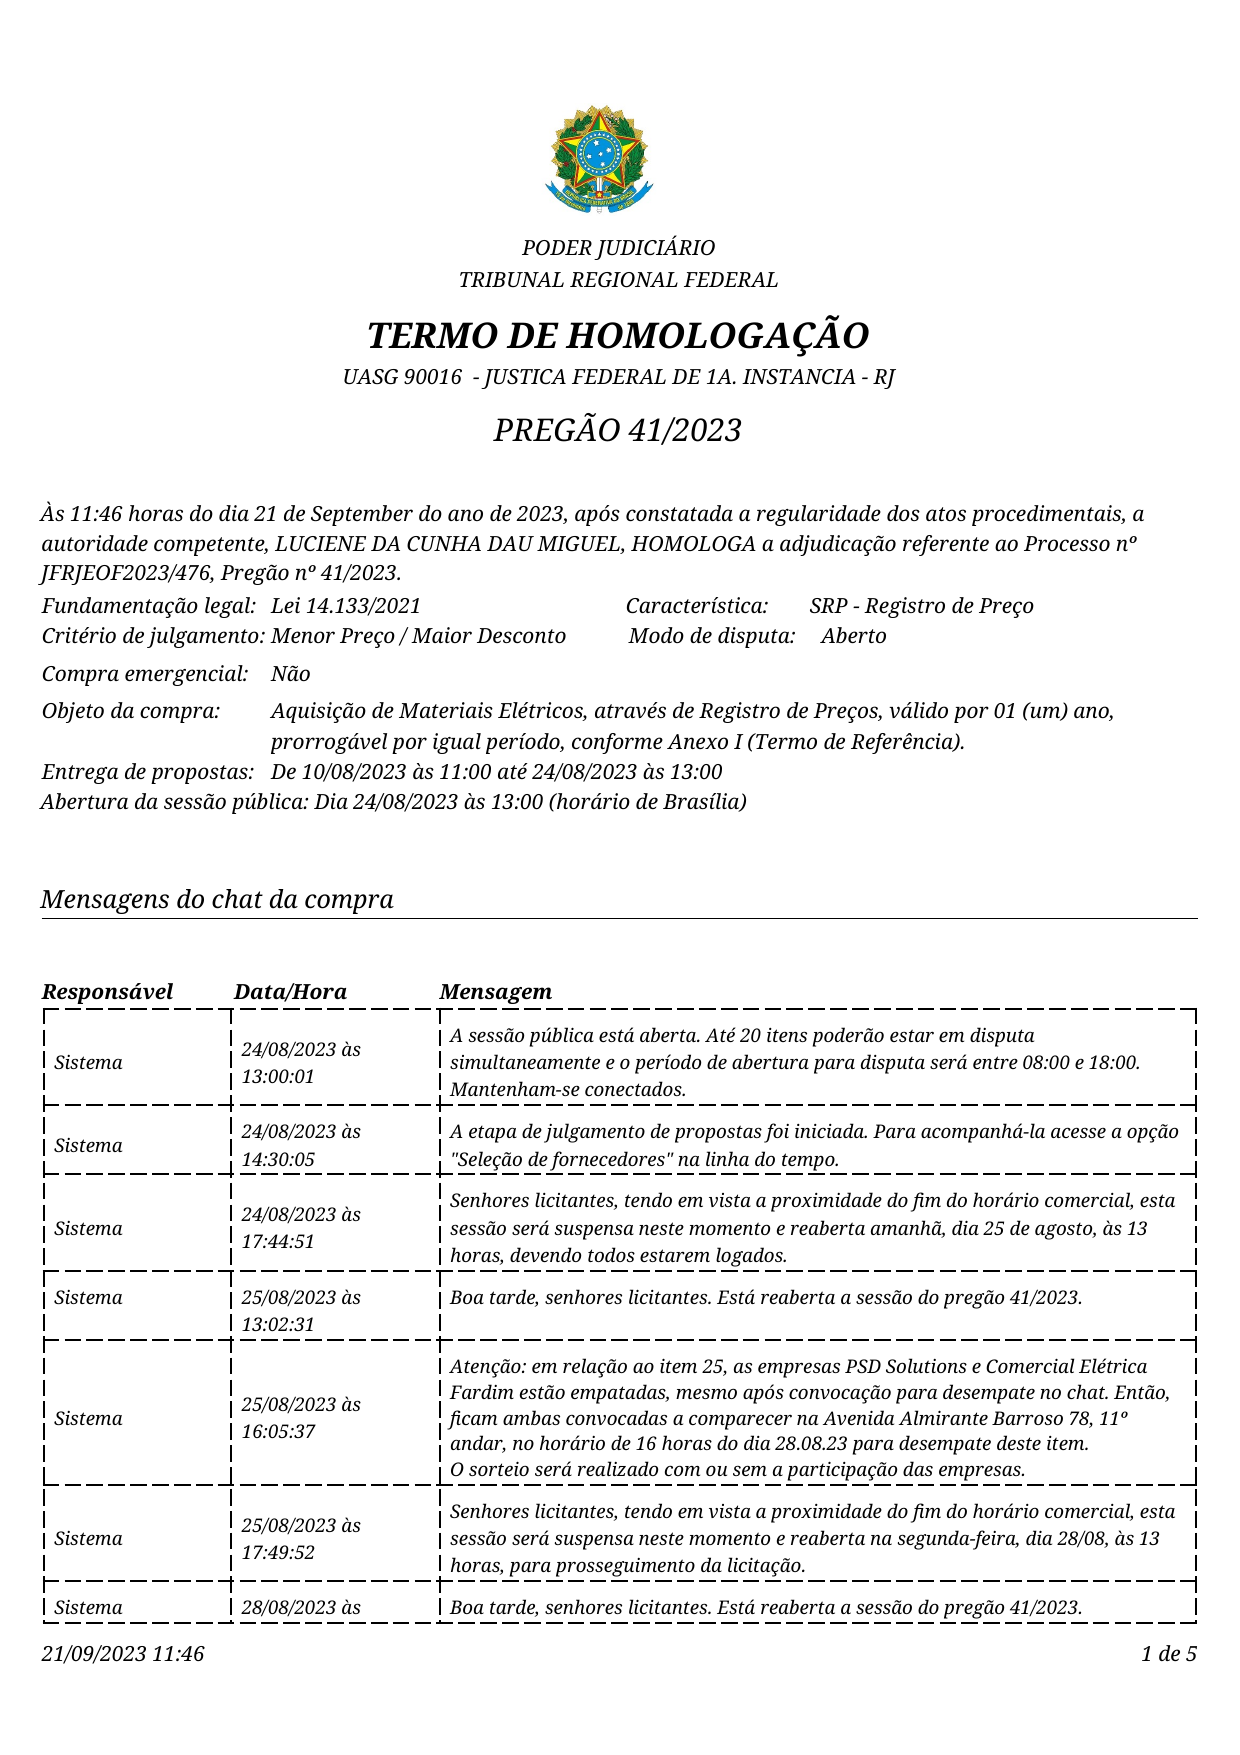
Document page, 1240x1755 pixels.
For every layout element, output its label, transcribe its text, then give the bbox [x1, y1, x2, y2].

table_cell Senhores licitantes, tendo em vista a proximidade do fim do horário comercial, esta sessão será suspensa neste momento e reaberta na segunda-feira, dia 28/08, às 13 horas, para prosseguimento da licitação. [440, 1484, 1196, 1580]
table_header Lei 14.133/2021 Característica: SRP - Registro de Preço [271, 591, 1166, 621]
table_cell 24/08/2023 às 17:44:51 [231, 1173, 439, 1270]
table_cell Entrega de propostas: [42, 757, 271, 787]
subtitle TERMO DE HOMOLOGAÇÃO [42, 311, 1198, 359]
text TRIBUNAL REGIONAL FEDERAL [42, 265, 1198, 293]
table_cell Sistema [44, 1173, 231, 1270]
table_cell Objeto da compra: [42, 696, 271, 757]
table_cell Sistema [44, 1580, 231, 1622]
table_header 24/08/2023 às 13:00:01 [231, 1008, 439, 1104]
table_cell Não [271, 659, 1166, 696]
table_cell Sistema [44, 1484, 231, 1580]
table_cell 24/08/2023 às 14:30:05 [231, 1104, 439, 1173]
table_cell Boa tarde, senhores licitantes. Está reaberta a sessão do pregão 41/2023. [440, 1270, 1196, 1339]
table_cell Aquisição de Materiais Elétricos, através de Registro de Preços, válido por 01 (um) ano, prorrogável por igual período, conforme Anexo I (Termo de Referência). [271, 696, 1166, 757]
table_cell 25/08/2023 às 16:05:37 [231, 1339, 439, 1484]
table_header Fundamentação legal: [42, 591, 271, 621]
text Responsável Data/Hora Mensagem [42, 977, 1200, 1006]
table_header Sistema [44, 1008, 231, 1104]
table_cell Menor Preço / Maior Desconto Modo de disputa: Aberto [271, 621, 1166, 659]
table_cell Compra emergencial: [42, 659, 271, 696]
table_cell A etapa de julgamento de propostas foi iniciada. Para acompanhá-la acesse a opção "Seleção de fornecedores" na linha do tempo. [440, 1104, 1196, 1173]
table_cell De 10/08/2023 às 11:00 até 24/08/2023 às 13:00 [271, 757, 1166, 787]
table_cell Atenção: em relação ao item 25, as empresas PSD Solutions e Comercial Elétrica Fardim estão empatadas, mesmo após convocação para desempate no chat. Então, ficam ambas convocadas a comparecer na Avenida Almirante Barroso 78, 11º andar, no horário de 16 horas do dia 28.08.23 para desempate deste item. O sorteio será realizado com ou sem a participação das empresas. [440, 1339, 1196, 1484]
subtitle PREGÃO 41/2023 [42, 408, 1198, 451]
text PODER JUDICIÁRIO [42, 233, 1198, 261]
table_cell Sistema [44, 1104, 231, 1173]
text UASG 90016 - JUSTICA FEDERAL DE 1A. INSTANCIA - RJ [42, 362, 1198, 391]
table_cell Sistema [44, 1270, 231, 1339]
table_cell Senhores licitantes, tendo em vista a proximidade do fim do horário comercial, esta sessão será suspensa neste momento e reaberta amanhã, dia 25 de agosto, às 13 horas, devendo todos estarem logados. [440, 1173, 1196, 1270]
text Às 11:46 horas do dia 21 de September do ano de 2023, após constatada a regularidade dos atos procedimentais, a autoridade competente, LUCIENE DA CUNHA DAU MIGUEL, HOMOLOGA a adjudicação referente ao Processo nº JFRJEOF2023/476, Pregão nº 41/2023. [40, 499, 1200, 587]
table_cell Sistema [44, 1339, 231, 1484]
text Abertura da sessão pública: Dia 24/08/2023 às 13:00 (horário de Brasília) [40, 787, 1200, 816]
table_cell 25/08/2023 às 17:49:52 [231, 1484, 439, 1580]
text Mensagens do chat da compra [40, 882, 1200, 916]
table_cell Critério de julgamento: [42, 621, 271, 659]
table_cell 28/08/2023 às [231, 1580, 439, 1622]
table_header A sessão pública está aberta. Até 20 itens poderão estar em disputa simultaneamente e o período de abertura para disputa será entre 08:00 e 18:00. Mantenham-se conectados. [440, 1008, 1196, 1104]
table_cell 25/08/2023 às 13:02:31 [231, 1270, 439, 1339]
table_cell Boa tarde, senhores licitantes. Está reaberta a sessão do pregão 41/2023. [440, 1580, 1196, 1622]
